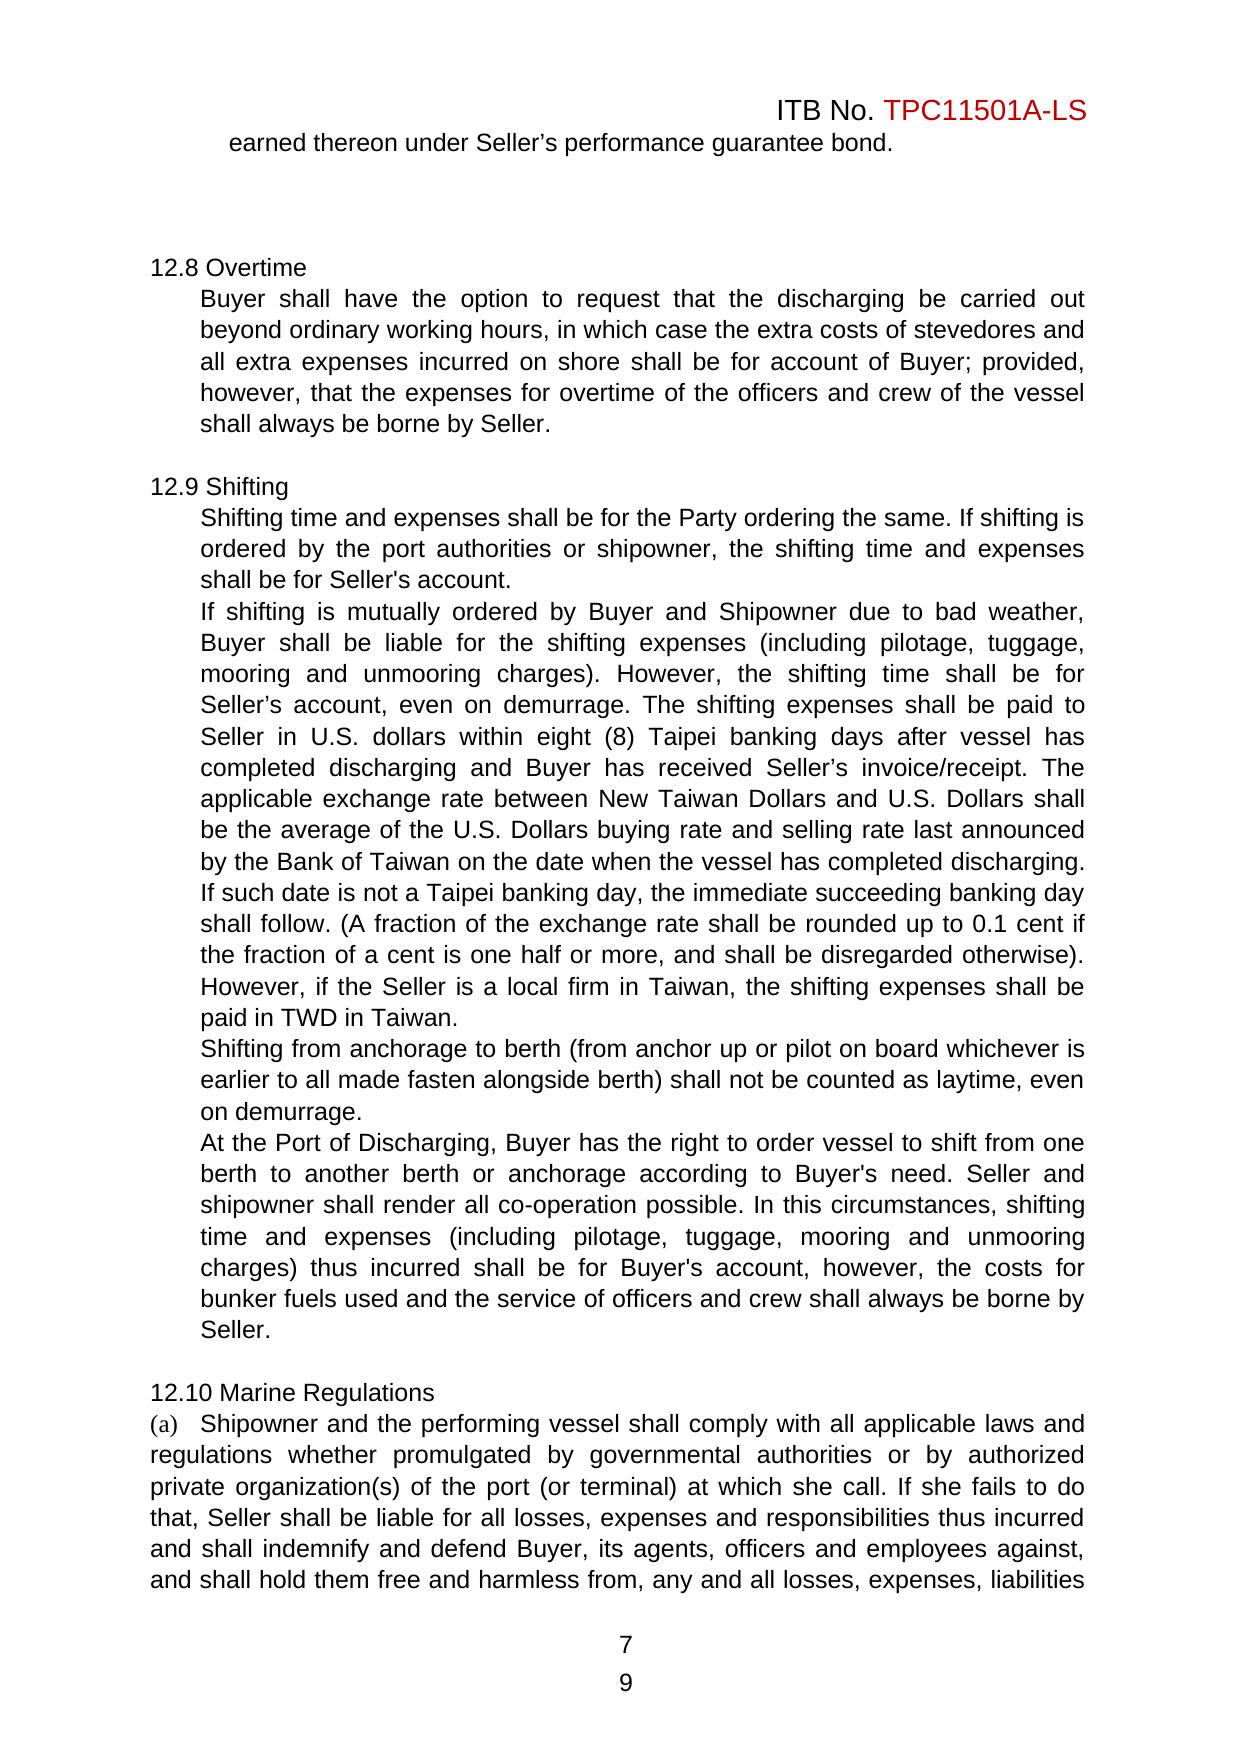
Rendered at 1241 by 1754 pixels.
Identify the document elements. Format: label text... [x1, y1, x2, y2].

text Buyer shall have the option to request that the discharging be carried out beyond ordinary working hours, in which case the extra costs of stevedores and all extra expenses incurred on shore shall be for account of Buyer; provided, however, that the expenses for overtime of the officers and crew of the vessel shall always be borne by Seller. [200, 282, 1087, 439]
text 12.10 Marine Regulations [150, 1376, 1087, 1407]
list earned thereon under Seller’s performance guarantee bond. [200, 126, 1087, 157]
text Shifting time and expenses shall be for the Party ordering the same. If shifting is ordered by the port authorities or shipowner, the shifting time and expenses shall be for Seller's account. [200, 501, 1087, 595]
text At the Port of Discharging, Buyer has the right to order vessel to shift from one berth to another berth or anchorage according to Buyer's need. Seller and shipowner shall render all co-operation possible. In this circumstances, shifting time and expenses (including pilotage, tuggage, mooring and unmooring charges) thus incurred shall be for Buyer's account, however, the costs for bunker fuels used and the service of officers and crew shall always be borne by Seller. [200, 1126, 1087, 1345]
text Shifting from anchorage to berth (from anchor up or pilot on board whichever is earlier to all made fasten alongside berth) shall not be counted as laytime, even on demurrage. [200, 1032, 1087, 1126]
list Shipowner and the performing vessel shall comply with all applicable laws and regulations whether promulgated by governmental authorities or by authorized private organization(s) of the port (or terminal) at which she call. If she fails to do that, Seller shall be liable for all losses, expenses and responsibilities thus incurred and shall indemnify and defend Buyer, its agents, officers and employees against, and shall hold them free and harmless from, any and all losses, expenses, liabilities [150, 1407, 1087, 1595]
text 12.8 Overtime [150, 251, 1087, 282]
text If shifting is mutually ordered by Buyer and Shipowner due to bad weather, Buyer shall be liable for the shifting expenses (including pilotage, tuggage, mooring and unmooring charges). However, the shifting time shall be for Seller’s account, even on demurrage. The shifting expenses shall be paid to Seller in U.S. dollars within eight (8) Taipei banking days after vessel has completed discharging and Buyer has received Seller’s invoice/receipt. The applicable exchange rate between New Taiwan Dollars and U.S. Dollars shall be the average of the U.S. Dollars buying rate and selling rate last announced by the Bank of Taiwan on the date when the vessel has completed discharging. If such date is not a Taipei banking day, the immediate succeeding banking day shall follow. (A fraction of the exchange rate shall be rounded up to 0.1 cent if the fraction of a cent is one half or more, and shall be disregarded otherwise). However, if the Seller is a local firm in Taiwan, the shifting expenses shall be paid in TWD in Taiwan. [200, 595, 1087, 1032]
text 12.9 Shifting [150, 470, 1087, 501]
